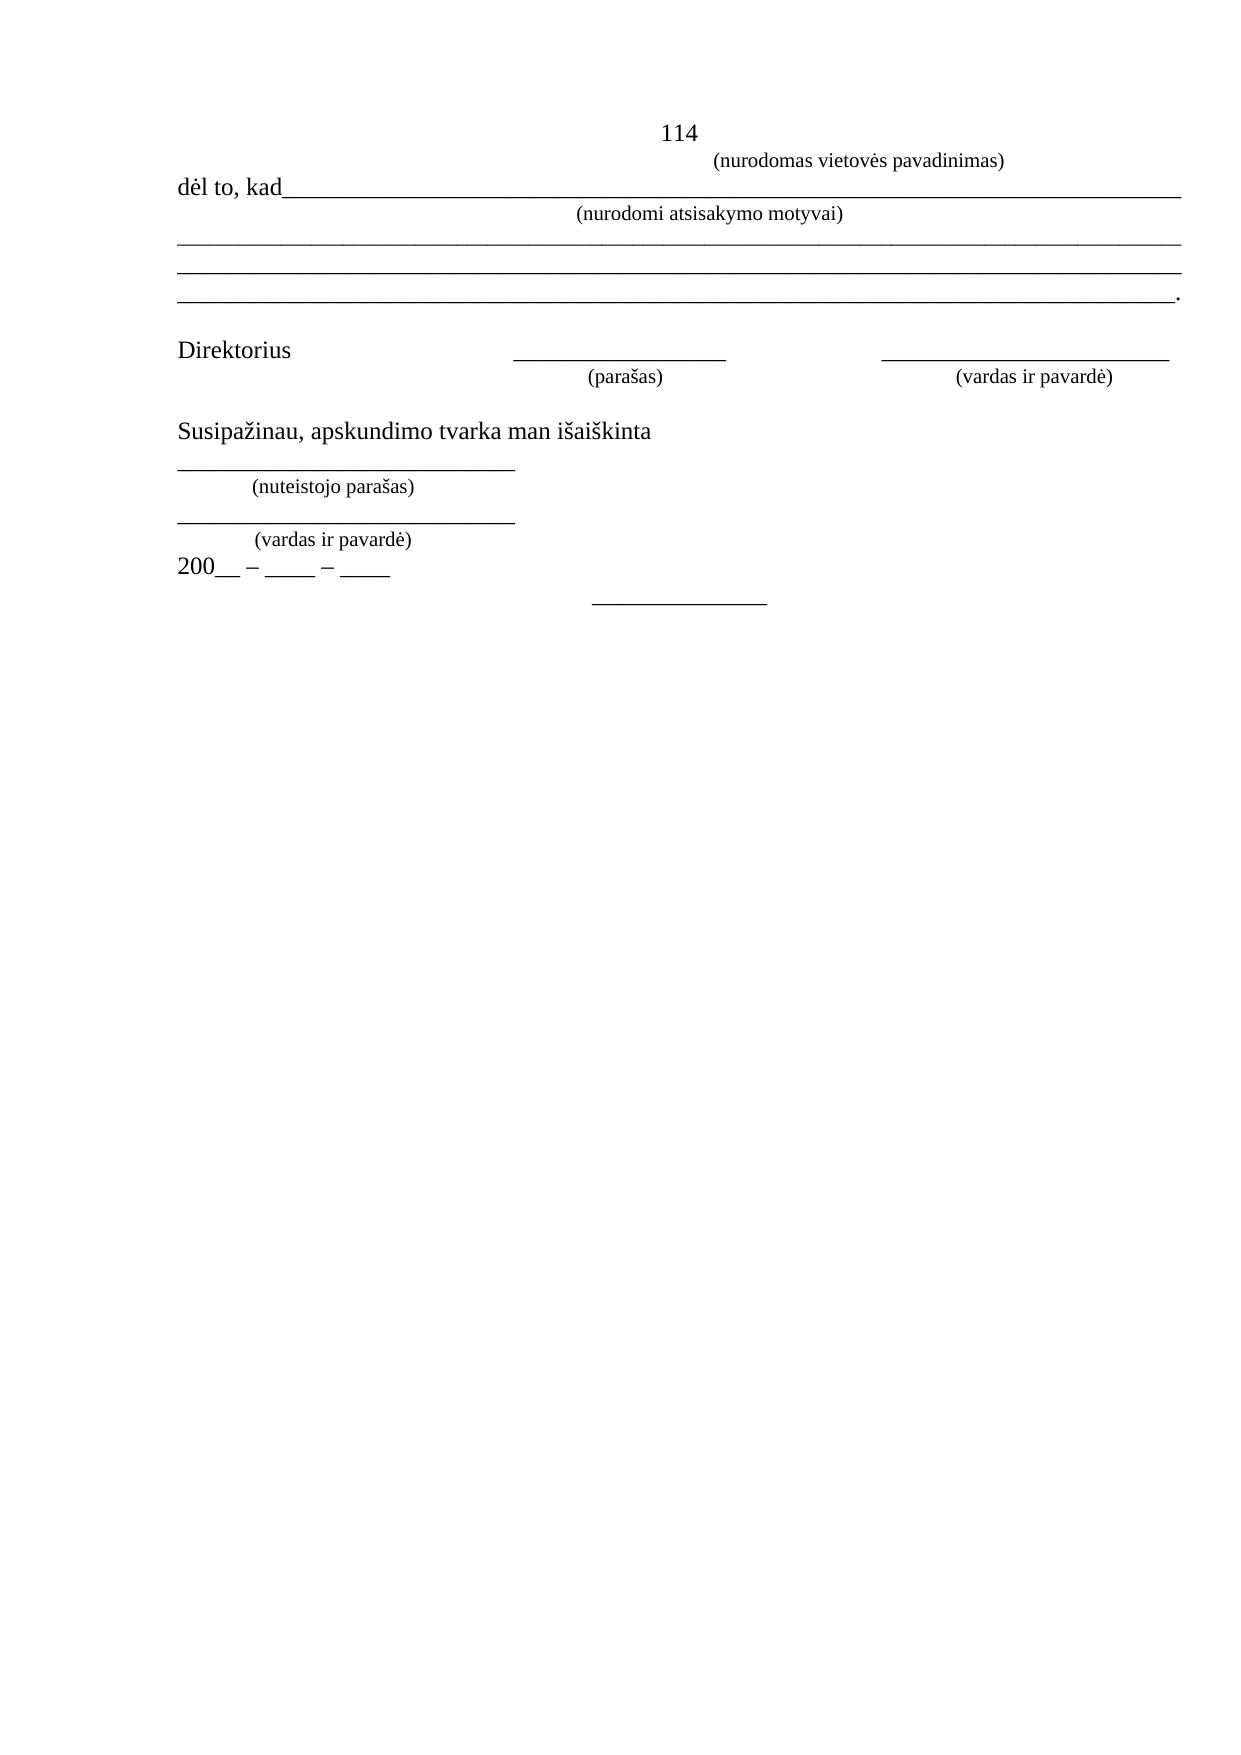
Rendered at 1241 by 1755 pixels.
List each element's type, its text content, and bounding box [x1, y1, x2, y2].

text . [177, 277, 1181, 306]
text 200__ – ____ – ____ [177, 551, 1181, 579]
text dėl to, kad [177, 172, 1181, 200]
text ______________ [177, 579, 1181, 608]
text Susipažinau, apskundimo tvarka man išaiškinta [177, 416, 1181, 445]
text ___________________________ [177, 445, 1181, 474]
text Direktorius _________________ _______________________ [177, 335, 1181, 363]
text (parašas) (vardas ir pavardė) [177, 363, 1181, 388]
text (nuteistojo parašas) [177, 474, 1181, 498]
text ___________________________ [177, 498, 1181, 527]
text (nurodomi atsisakymo motyvai) [177, 200, 1181, 224]
text (vardas ir pavardė) [177, 527, 1181, 551]
text (nurodomas vietovės pavadinimas) [177, 148, 1181, 172]
